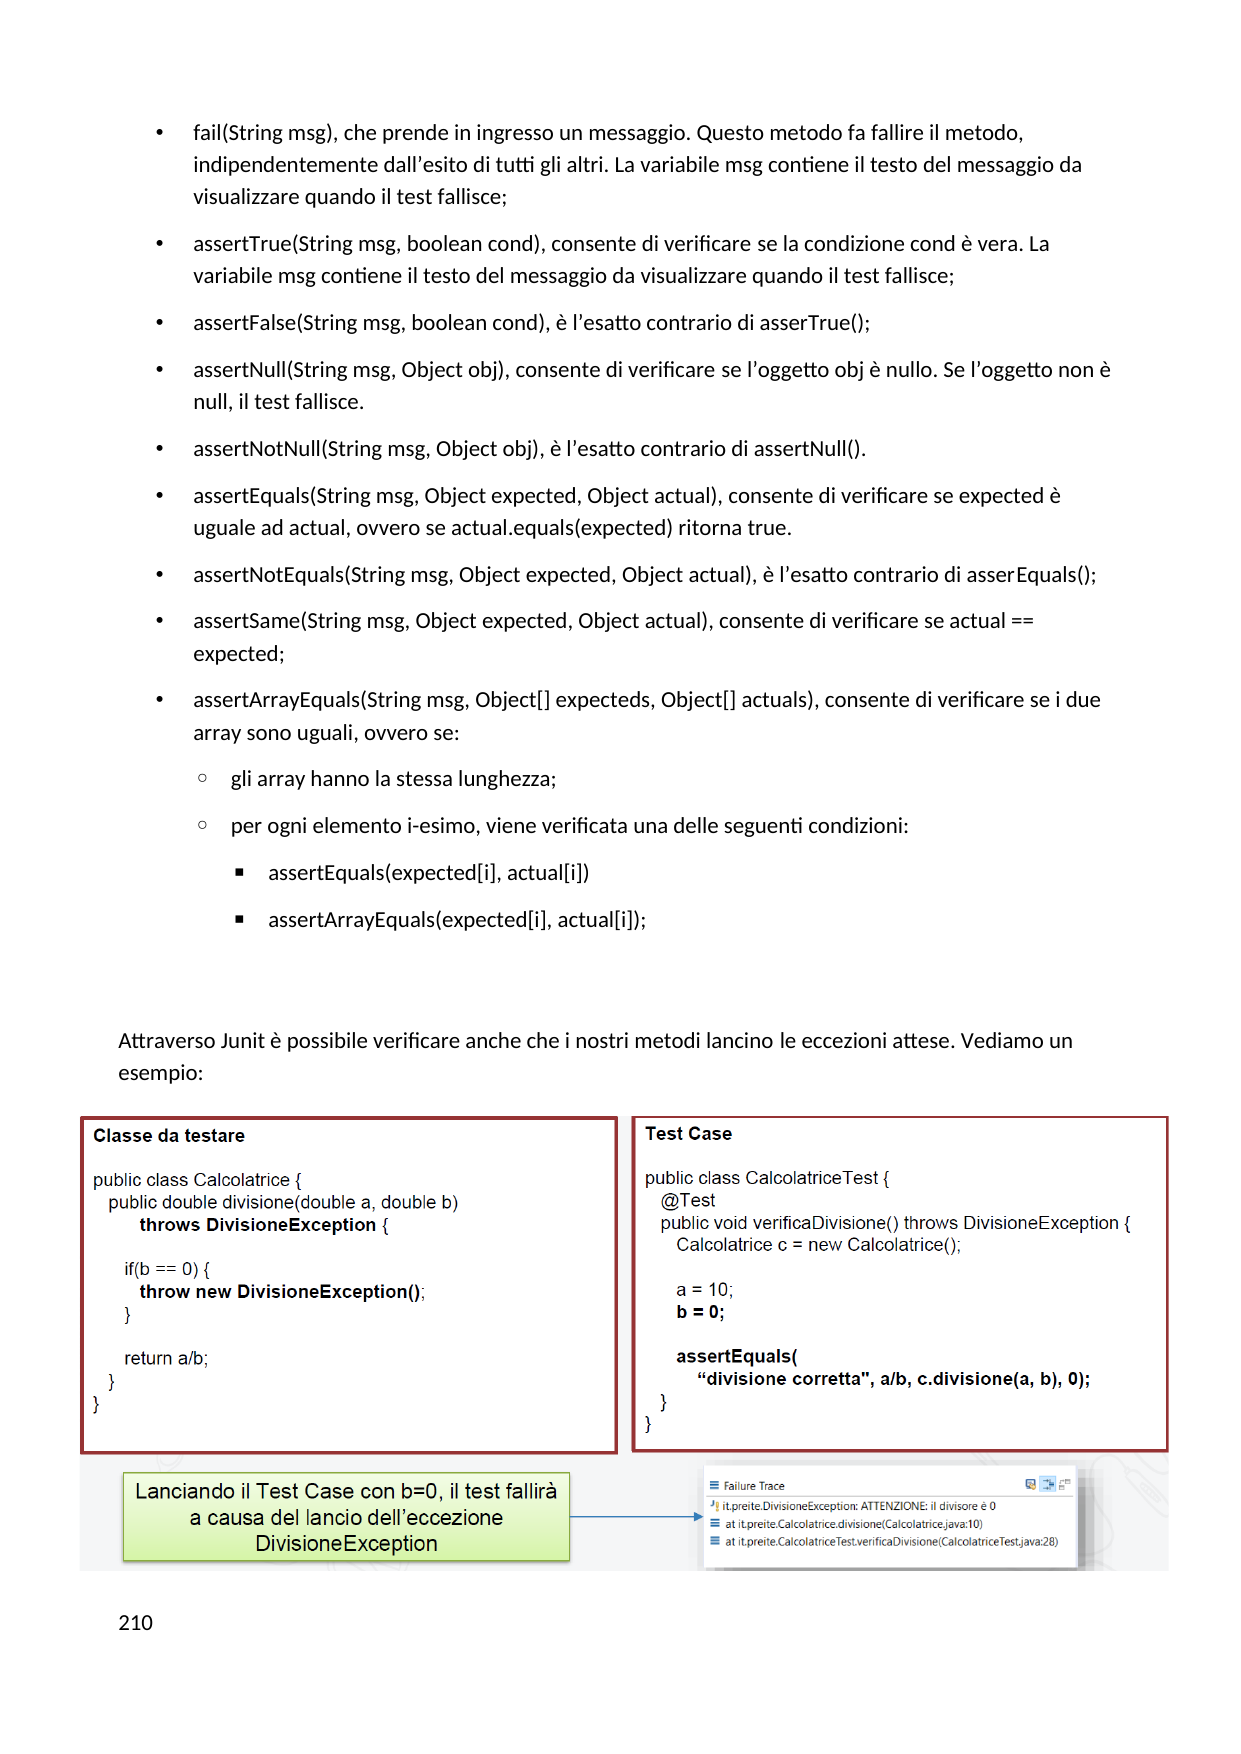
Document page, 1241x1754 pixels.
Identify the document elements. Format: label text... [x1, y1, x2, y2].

list gli array hanno la stessa lunghezza; [193, 764, 1122, 792]
text Attraverso Junit è possibile verificare anche che i nostri metodi lancino le eccezioni attese. Vediamo un esempio: [118, 1026, 1122, 1086]
list fail(String msg), che prende in ingresso un messaggio. Questo metodo fa fallire il metodo, indipendentemente dall’esito di tutti gli altri. La variabile msg contiene il testo del messaggio da visualizzare quando il test fallisce; [156, 118, 1122, 211]
list per ogni elemento i-esimo, viene verificata una delle seguenti condizioni: [193, 811, 1122, 839]
list assertArrayEquals(expected[i], actual[i]); [231, 905, 1122, 933]
list assertSame(String msg, Object expected, Object actual), consente di verificare se actual == expected; [156, 606, 1122, 667]
list assertNotNull(String msg, Object obj), è l’esatto contrario di assertNull(). [156, 434, 1122, 462]
list assertNull(String msg, Object obj), consente di verificare se l’oggetto obj è nullo. Se l’oggetto non è null, il test fallisce. [156, 355, 1122, 415]
list assertNotEquals(String msg, Object expected, Object actual), è l’esatto contrario di asserEquals(); [156, 560, 1122, 588]
list assertTrue(String msg, boolean cond), consente di verificare se la condizione cond è vera. La variabile msg contiene il testo del messaggio da visualizzare quando il test fallisce; [156, 229, 1122, 289]
picture [79, 1116, 1169, 1571]
list assertEquals(String msg, Object expected, Object actual), consente di verificare se expected è uguale ad actual, ovvero se actual.equals(expected) ritorna true. [156, 481, 1122, 541]
list assertArrayEquals(String msg, Object[] expecteds, Object[] actuals), consente di verificare se i due array sono uguali, ovvero se: [156, 685, 1122, 746]
list assertEquals(expected[i], actual[i]) [231, 858, 1122, 886]
list assertFalse(String msg, boolean cond), è l’esatto contrario di asserTrue(); [156, 308, 1122, 336]
